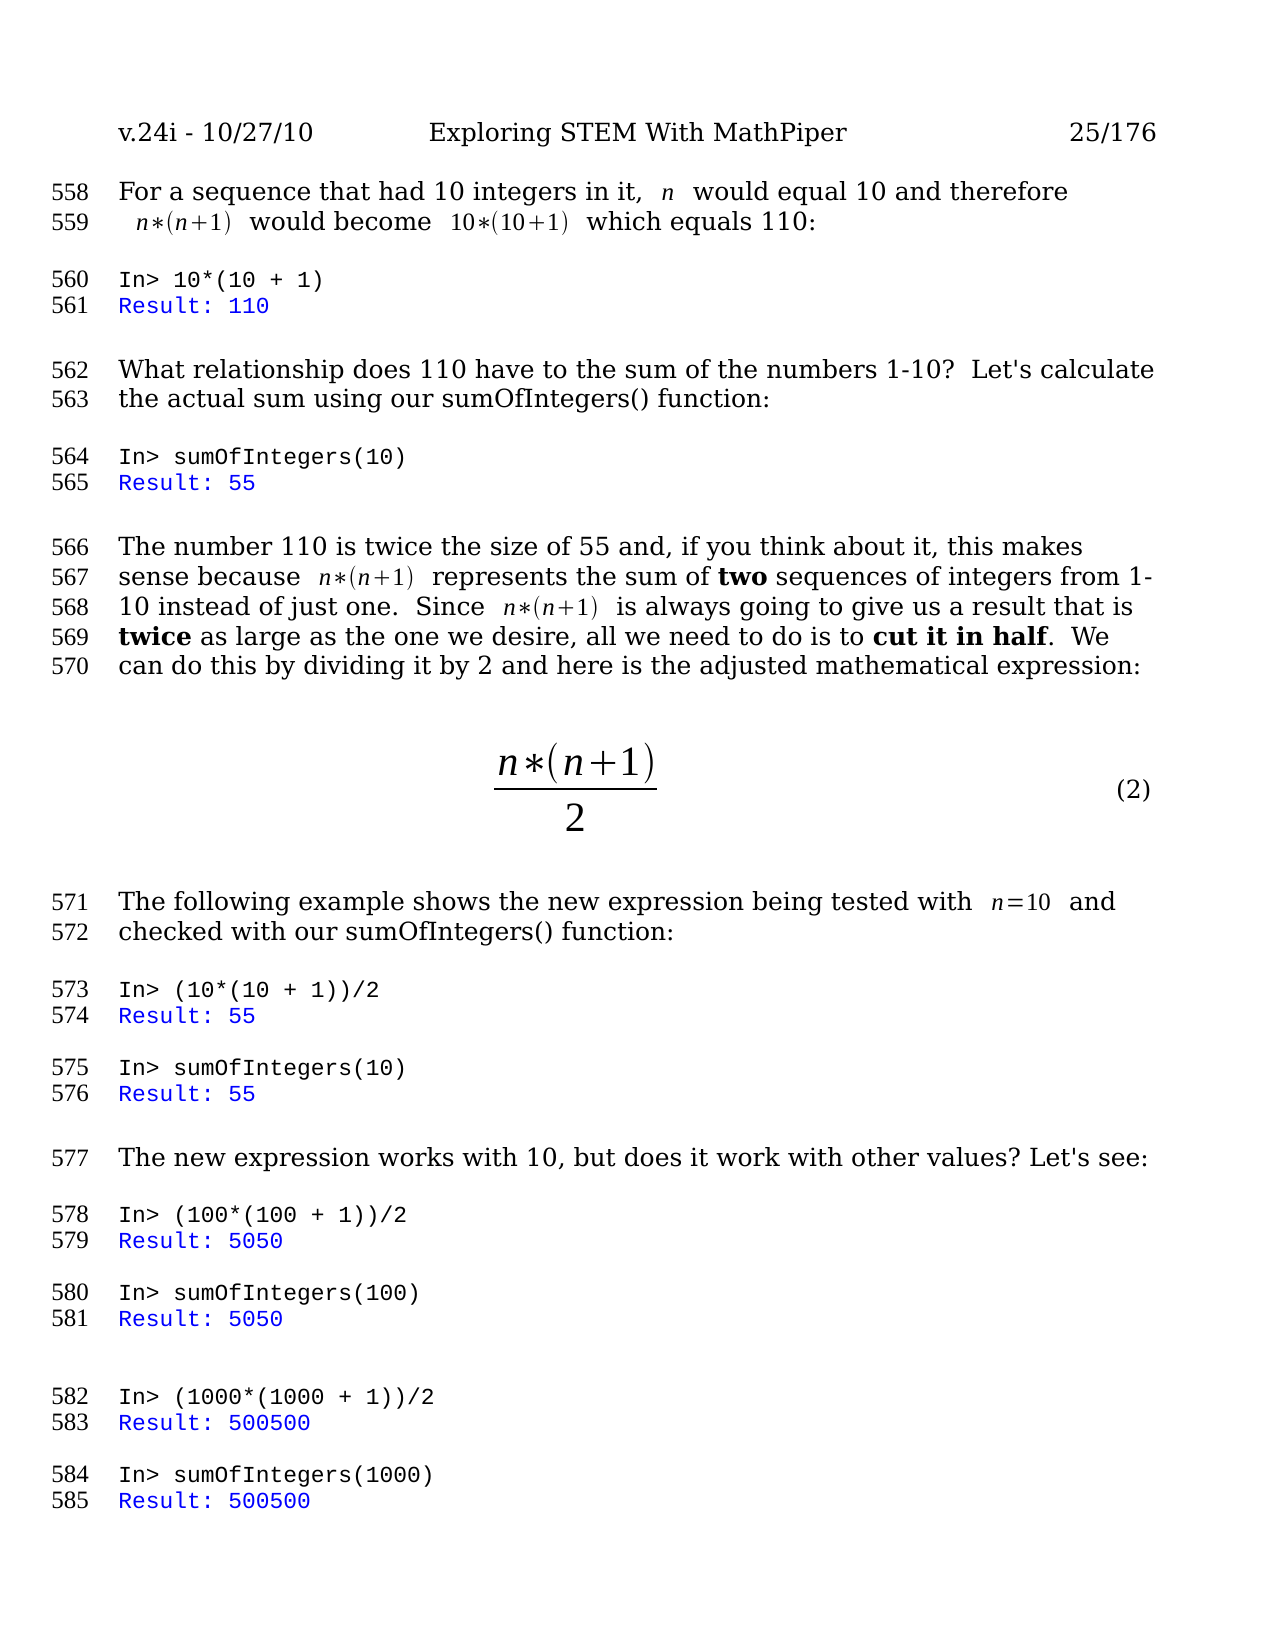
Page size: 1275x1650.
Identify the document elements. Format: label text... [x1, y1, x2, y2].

table_header (2) [1041, 731, 1157, 849]
text For a sequence that had 10 integers in it,would equal 10 and thereforewould becomewhich equals 110: [118, 177, 1157, 237]
text In> sumOfIntegers(10) [118, 446, 1157, 472]
text In> 10*(10 + 1) [118, 269, 1157, 294]
text Result: 55 [118, 1082, 1157, 1108]
text Result: 110 [118, 294, 1157, 321]
text The new expression works with 10, but does it work with other values? Let's see: [118, 1143, 1157, 1172]
text Result: 55 [118, 1004, 1157, 1030]
text In> (1000*(1000 + 1))/2 [118, 1385, 1157, 1411]
text In> sumOfIntegers(100) [118, 1282, 1157, 1308]
text In> (100*(100 + 1))/2 [118, 1204, 1157, 1230]
text What relationship does 110 have to the sum of the numbers 1-10? Let's calculate the actual sum using our sumOfIntegers() function: [118, 355, 1157, 414]
text Result: 5050 [118, 1230, 1157, 1256]
text The number 110 is twice the size of 55 and, if you think about it, this makes sense becauserepresents the sum of two sequences of integers from 1-10 instead of just one. Sinceis always going to give us a result that is twice as large as the one we desire, all we need to do is to cut it in half. We can do this by dividing it by 2 and here is the adjusted mathematical expression: [118, 532, 1157, 680]
table_header [118, 731, 1041, 849]
text The following example shows the new expression being tested withand checked with our sumOfIntegers() function: [118, 887, 1157, 946]
text Result: 5050 [118, 1308, 1157, 1333]
text In> (10*(10 + 1))/2 [118, 978, 1157, 1004]
text In> sumOfIntegers(1000) [118, 1463, 1157, 1489]
text Result: 500500 [118, 1411, 1157, 1437]
text Result: 500500 [118, 1489, 1157, 1515]
text Result: 55 [118, 472, 1157, 498]
text In> sumOfIntegers(10) [118, 1056, 1157, 1082]
